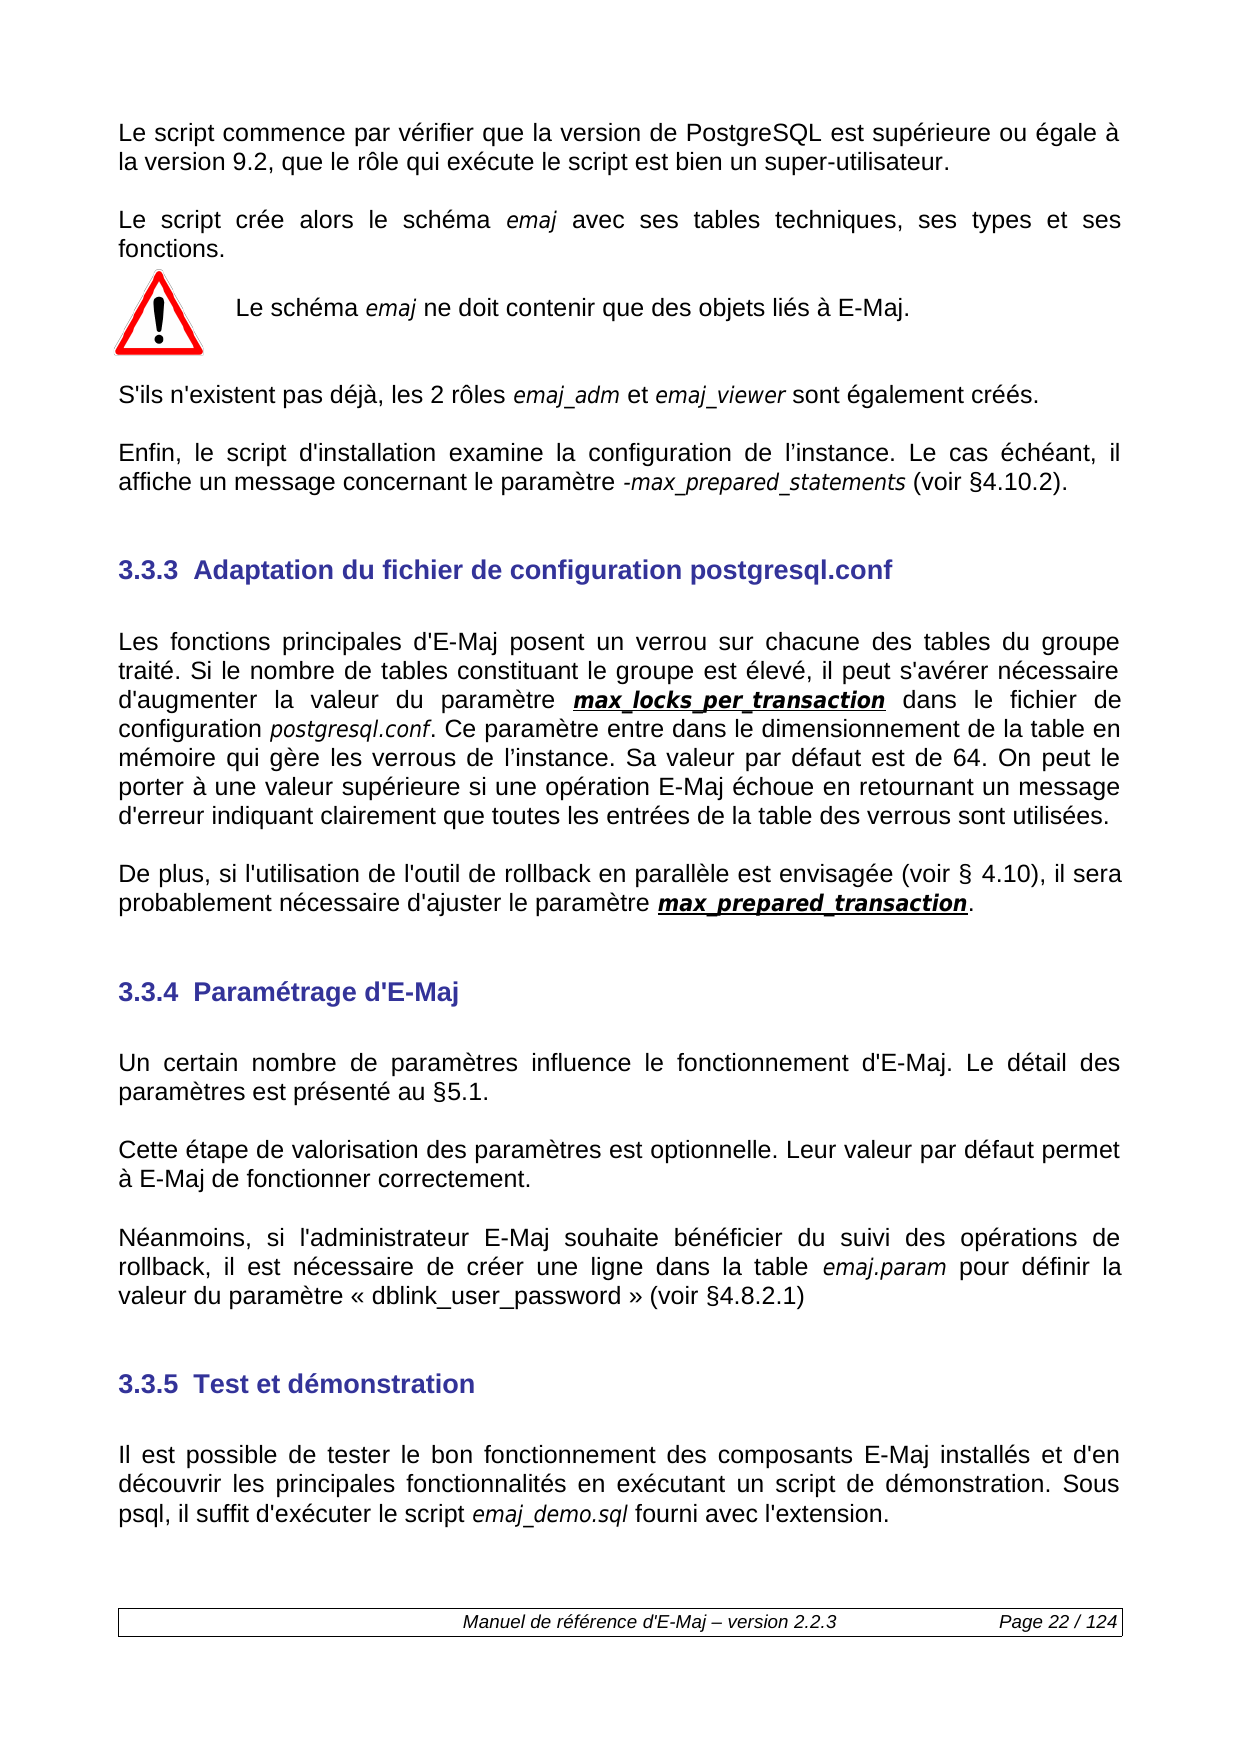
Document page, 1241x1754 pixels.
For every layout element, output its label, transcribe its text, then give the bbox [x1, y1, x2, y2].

picture [113, 269, 204, 356]
subtitle Paramétrage d'E-Maj [118, 975, 1122, 1006]
text Enfin, le script d'installation examine la configuration de l’instance. Le cas échéant, il affiche un message concernant le paramètre -max_prepared_statements (voir §4.10.2). [118, 438, 1122, 496]
text Un certain nombre de paramètres influence le fonctionnement d'E-Maj. Le détail des paramètres est présenté au §5.1. [118, 1048, 1122, 1106]
text Le schéma emaj ne doit contenir que des objets liés à E-Maj. [235, 292, 1122, 322]
text Le script crée alors le schéma emaj avec ses tables techniques, ses types et ses fonctions. [118, 205, 1122, 263]
text Les fonctions principales d'E-Maj posent un verrou sur chacune des tables du groupe traité. Si le nombre de tables constituant le groupe est élevé, il peut s'avérer nécessaire d'augmenter la valeur du paramètre max_locks_per_transaction dans le fichier de configuration postgresql.conf. Ce paramètre entre dans le dimensionnement de la table en mémoire qui gère les verrous de l’instance. Sa valeur par défaut est de 64. On peut le porter à une valeur supérieure si une opération E-Maj échoue en retournant un message d'erreur indiquant clairement que toutes les entrées de la table des verrous sont utilisées. [118, 627, 1122, 830]
text Néanmoins, si l'administrateur E-Maj souhaite bénéficier du suivi des opérations de rollback, il est nécessaire de créer une ligne dans la table emaj.param pour définir la valeur du paramètre « dblink_user_password » (voir §4.8.2.1) [118, 1222, 1122, 1309]
text Le script commence par vérifier que la version de PostgreSQL est supérieure ou égale à la version 9.2, que le rôle qui exécute le script est bien un super-utilisateur. [118, 118, 1122, 176]
text De plus, si l'utilisation de l'outil de rollback en parallèle est envisagée (voir § 4.10), il sera probablement nécessaire d'ajuster le paramètre max_prepared_transaction. [118, 859, 1122, 917]
subtitle Test et démonstration [118, 1368, 1122, 1399]
text Cette étape de valorisation des paramètres est optionnelle. Leur valeur par défaut permet à E-Maj de fonctionner correctement. [118, 1135, 1122, 1193]
text S'ils n'existent pas déjà, les 2 rôles emaj_adm et emaj_viewer sont également créés. [118, 380, 1122, 409]
text Il est possible de tester le bon fonctionnement des composants E-Maj installés et d'en découvrir les principales fonctionnalités en exécutant un script de démonstration. Sous psql, il suffit d'exécuter le script emaj_demo.sql fourni avec l'extension. [118, 1440, 1122, 1527]
subtitle Adaptation du fichier de configuration postgresql.conf [118, 554, 1122, 585]
